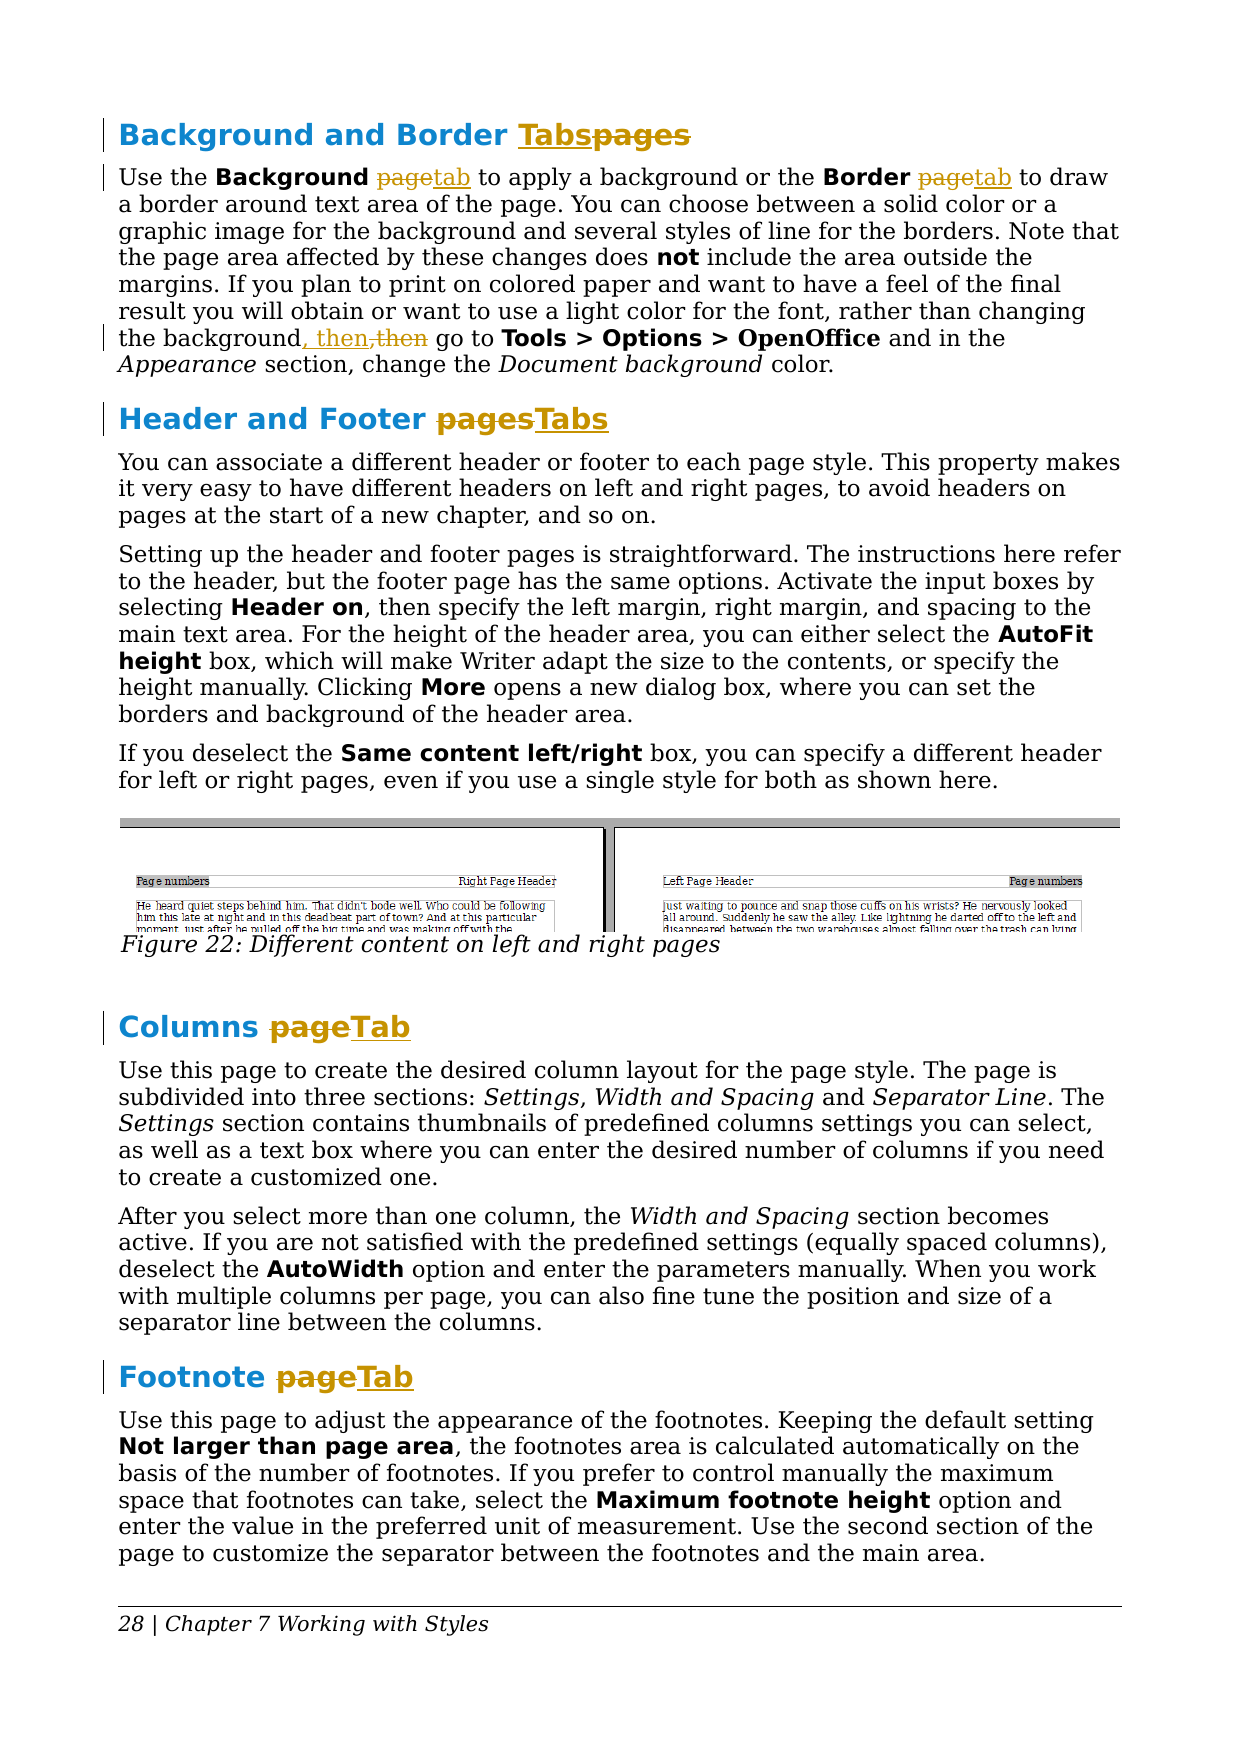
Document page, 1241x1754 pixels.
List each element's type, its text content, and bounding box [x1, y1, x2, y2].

text Use the Background tab to apply a background or the Border tab to draw a border around text area of the page. You can choose between a solid color or a graphic image for the background and several styles of line for the borders. Note that the page area affected by these changes does not include the area outside the margins. If you plan to print on colored paper and want to have a feel of the final result you will obtain or want to use a light color for the font, rather than changing the background, then go to Tools > Options > OpenOffice and in the Appearance section, change the Document background color. [118, 164, 1122, 378]
text Figure 22: Different content on left and right pages [121, 932, 1119, 958]
text Use this page to create the desired column layout for the page style. The page is subdivided into three sections: Settings, Width and Spacing and Separator Line. The Settings section contains thumbnails of predefined columns settings you can select, as well as a text box where you can enter the desired number of columns if you need to create a customized one. [118, 1057, 1122, 1190]
text Setting up the header and footer pages is straightforward. The instructions here refer to the header, but the footer page has the same options. Activate the input boxes by selecting Header on, then specify the left margin, right margin, and spacing to the main text area. For the height of the header area, you can either select the AutoFit height box, which will make Writer adapt the size to the contents, or specify the height manually. Clicking More opens a new dialog box, where you can set the borders and background of the header area. [118, 541, 1122, 728]
text You can associate a different header or footer to each page style. This property makes it very easy to have different headers on left and right pages, to avoid headers on pages at the start of a new chapter, and so on. [118, 449, 1122, 529]
text After you select more than one column, the Width and Spacing section becomes active. If you are not satisfied with the predefined settings (equally spaced columns), deselect the AutoWidth option and enter the parameters manually. When you work with multiple columns per page, you can also fine tune the position and size of a separator line between the columns. [118, 1203, 1122, 1336]
text If you deselect the Same content left/right box, you can specify a different header for left or right pages, even if you use a single style for both as shown here. [118, 740, 1122, 794]
subtitle Footnote Tab [118, 1360, 1122, 1394]
text Use this page to adjust the appearance of the footnotes. Keeping the default setting Not larger than page area, the footnotes area is calculated automatically on the basis of the number of footnotes. If you prefer to control manually the maximum space that footnotes can take, select the Maximum footnote height option and enter the value in the preferred unit of measurement. Use the second section of the page to customize the separator between the footnotes and the main area. [118, 1407, 1122, 1567]
picture [120, 818, 1120, 932]
subtitle Background and Border Tabs [118, 118, 1122, 152]
subtitle Header and Footer Tabs [118, 402, 1122, 436]
subtitle Columns Tab [118, 1011, 1122, 1044]
